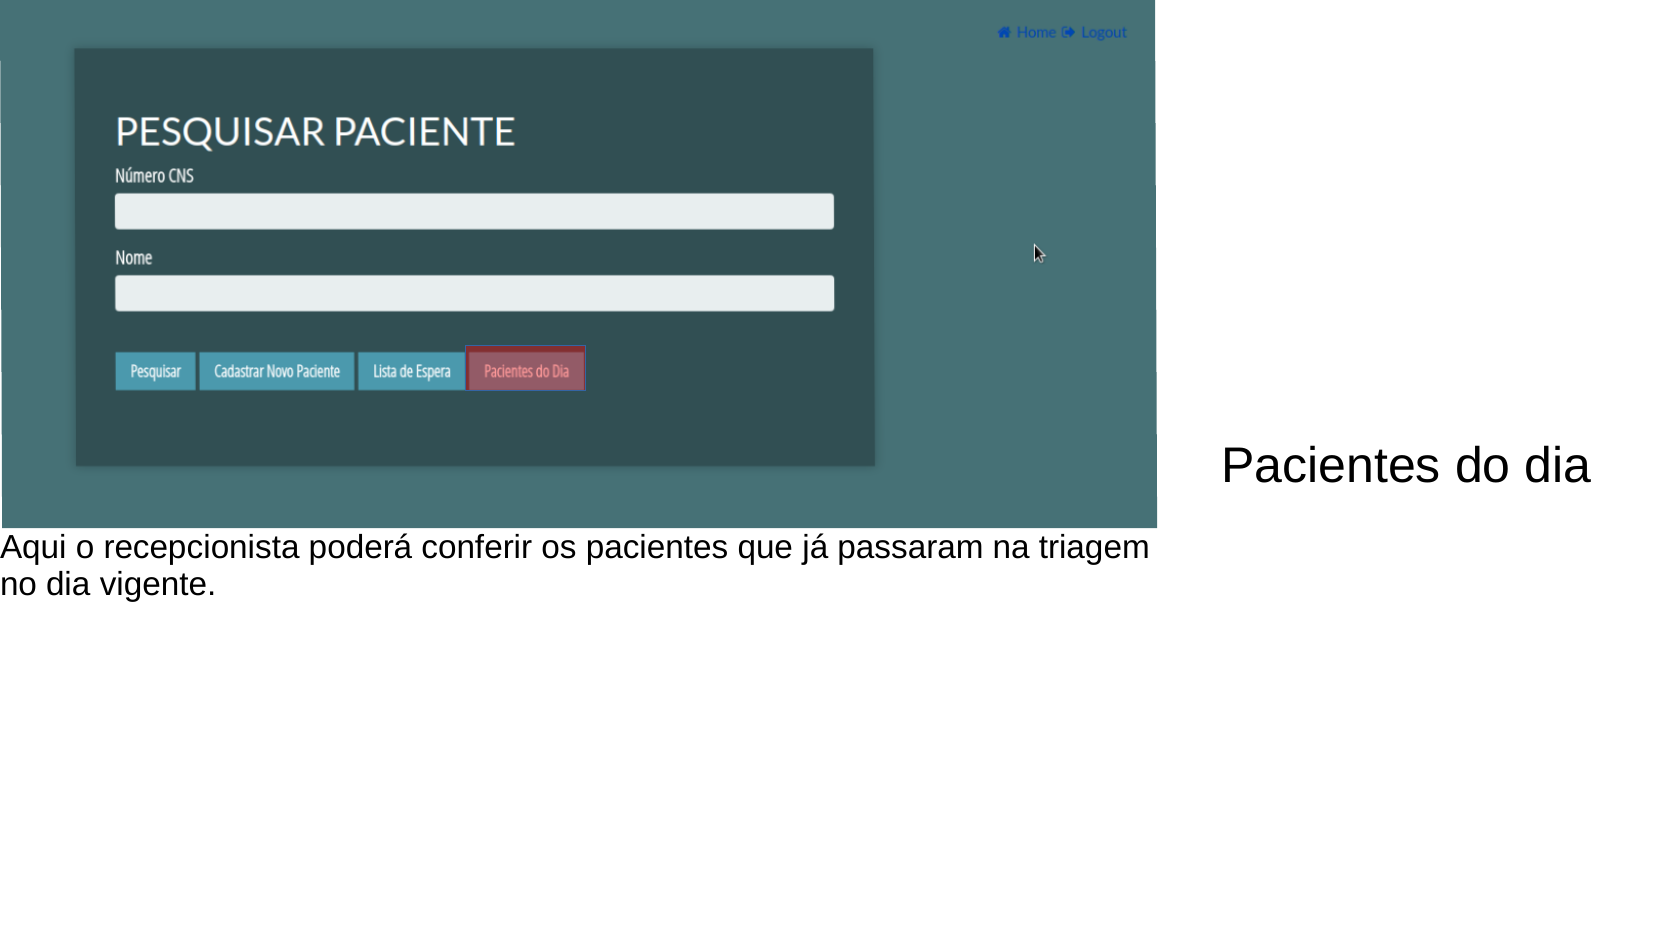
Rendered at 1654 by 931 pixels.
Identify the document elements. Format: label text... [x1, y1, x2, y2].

text_box Aqui o recepcionista poderá conferir os pacientes que já passaram na triagem no dia vigente. [0, 528, 1156, 931]
text_box [465, 345, 586, 391]
subtitle Pacientes do dia [1157, 0, 1654, 931]
picture [0, 0, 1158, 529]
